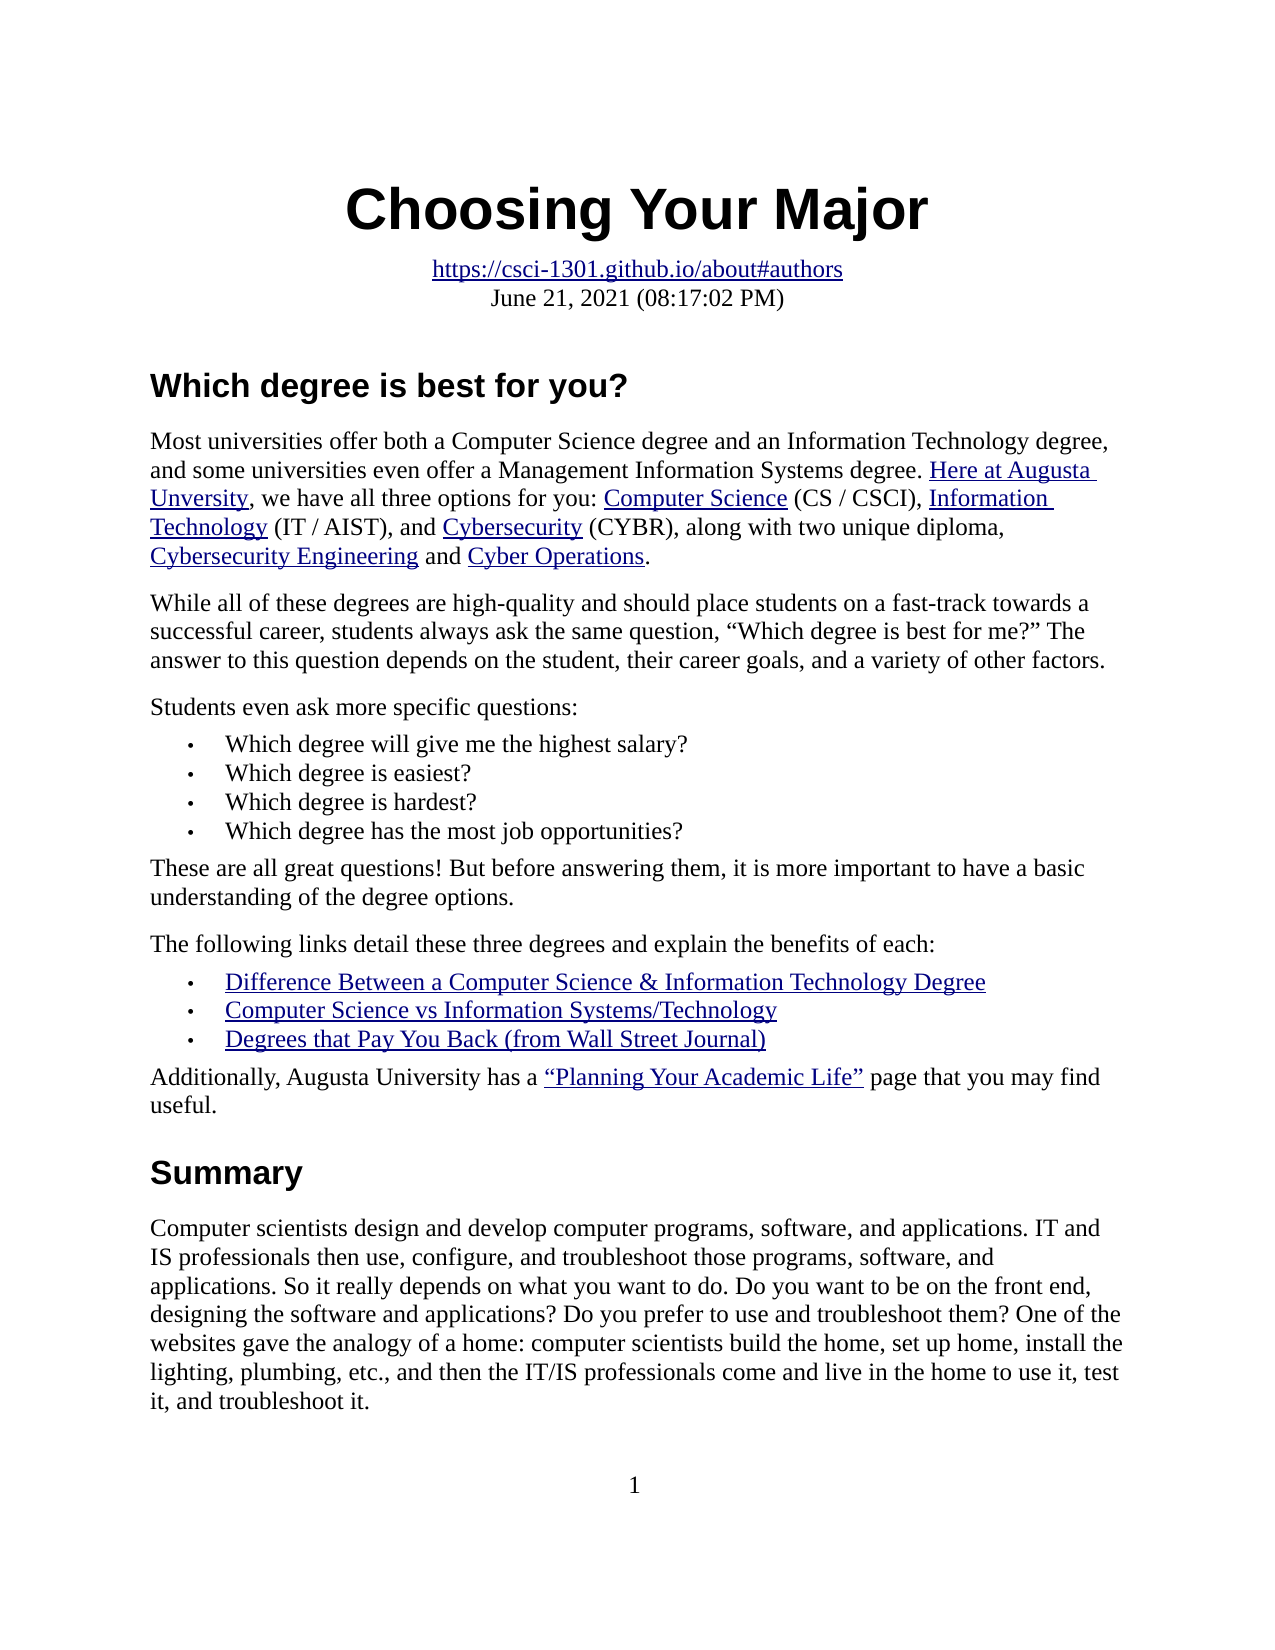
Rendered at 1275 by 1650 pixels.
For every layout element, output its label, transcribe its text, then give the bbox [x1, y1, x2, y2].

list Which degree is easiest? [187, 758, 1125, 787]
list Which degree will give me the highest salary? [187, 729, 1125, 758]
text https://csci-1301.github.io/about#authors [150, 254, 1125, 283]
text Most universities offer both a Computer Science degree and an Information Technology degree, and some universities even offer a Management Information Systems degree. Here at Augusta Unversity, we have all three options for you: Computer Science (CS / CSCI), Information Technology (IT / AIST), and Cybersecurity (CYBR), along with two unique diploma, Cybersecurity Engineering and Cyber Operations. [150, 426, 1125, 570]
text June 21, 2021 (08:17:02 PM) [150, 283, 1125, 312]
list Which degree is hardest? [187, 787, 1125, 816]
list Degrees that Pay You Back (from Wall Street Journal) [187, 1024, 1125, 1053]
list Which degree has the most job opportunities? [187, 816, 1125, 844]
text Computer scientists design and develop computer programs, software, and applications. IT and IS professionals then use, configure, and troubleshoot those programs, software, and applications. So it really depends on what you want to do. Do you want to be on the front end, designing the software and applications? Do you prefer to use and troubleshoot them? One of the websites gave the analogy of a home: computer scientists build the home, set up home, install the lighting, plumbing, etc., and then the IT/IS professionals come and live in the home to use it, test it, and troubleshoot it. [150, 1213, 1125, 1414]
subtitle Which degree is best for you? [150, 366, 1125, 404]
list Computer Science vs Information Systems/Technology [187, 995, 1125, 1024]
text Students even ask more specific questions: [150, 692, 1125, 721]
text While all of these degrees are high-quality and should place students on a fast-track towards a successful career, students always ask the same question, “Which degree is best for me?” The answer to this question depends on the student, their career goals, and a variety of other factors. [150, 588, 1125, 674]
subtitle Summary [150, 1153, 1125, 1192]
text The following links detail these three degrees and explain the benefits of each: [150, 929, 1125, 958]
list Difference Between a Computer Science & Information Technology Degree [187, 967, 1125, 995]
title Choosing Your Major [150, 175, 1125, 242]
text Additionally, Augusta University has a “Planning Your Academic Life” page that you may find useful. [150, 1062, 1125, 1119]
text These are all great questions! But before answering them, it is more important to have a basic understanding of the degree options. [150, 853, 1125, 911]
